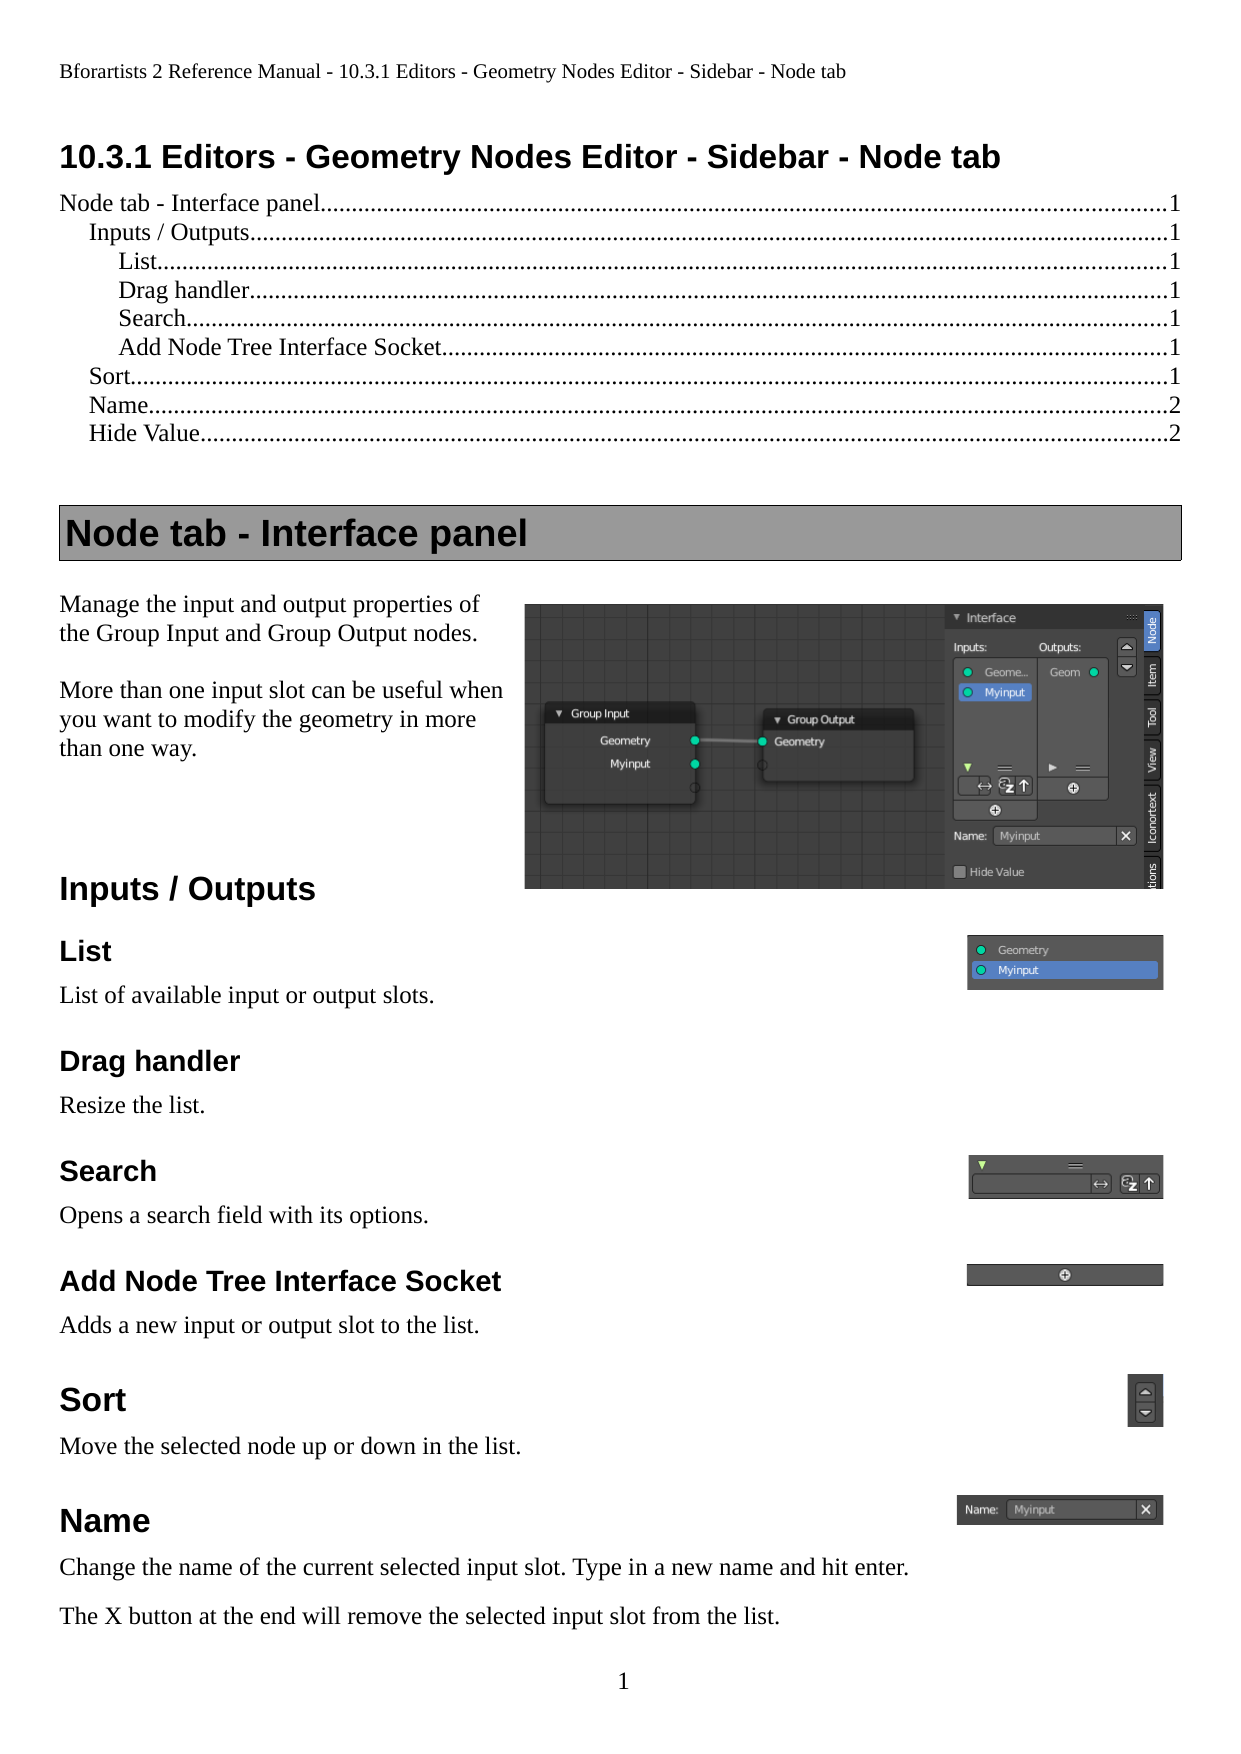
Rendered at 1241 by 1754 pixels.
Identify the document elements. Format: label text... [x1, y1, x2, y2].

picture [967, 935, 1164, 990]
text Change the name of the current selected input slot. Type in a new name and hit enter. [59, 1552, 1181, 1581]
subtitle Name [59, 1501, 1181, 1540]
picture [966, 1264, 1164, 1286]
subtitle List [59, 934, 1181, 968]
text Name 2 [88, 390, 1181, 418]
subtitle Search [59, 1154, 1181, 1188]
table_header Node tab - Interface panel [60, 506, 1181, 560]
subtitle Sort [59, 1380, 1127, 1419]
text Drag handler 1 [118, 275, 1181, 303]
text Node tab - Interface panel 1 [59, 188, 1181, 217]
picture [956, 1495, 1164, 1525]
subtitle Drag handler [59, 1044, 1181, 1078]
text Sort 1 [88, 361, 1181, 390]
subtitle [1164, 1380, 1181, 1419]
text List of available input or output slots. [59, 980, 1181, 1009]
text Adds a new input or output slot to the list. [59, 1310, 1181, 1339]
text Search 1 [118, 303, 1181, 332]
text Manage the input and output properties of the Group Input and Group Output nodes. [59, 589, 1181, 646]
text Add Node Tree Interface Socket 1 [118, 332, 1181, 361]
picture [524, 604, 1164, 889]
subtitle Inputs / Outputs [59, 868, 1181, 907]
picture [968, 1155, 1164, 1199]
text Move the selected node up or down in the list. [59, 1431, 1181, 1460]
text Opens a search field with its options. [59, 1200, 1181, 1229]
text Resize the list. [59, 1090, 1181, 1119]
picture [1127, 1374, 1164, 1427]
subtitle Add Node Tree Interface Socket [59, 1264, 1181, 1298]
subtitle 10.3.1 Editors - Geometry Nodes Editor - Sidebar - Node tab [59, 138, 1181, 176]
text More than one input slot can be useful when you want to modify the geometry in more than one way. [59, 675, 524, 761]
text List 1 [118, 246, 1181, 275]
text The X button at the end will remove the selected input slot from the list. [59, 1601, 1181, 1630]
text Hide Value 2 [88, 418, 1181, 447]
text Inputs / Outputs 1 [88, 217, 1181, 246]
